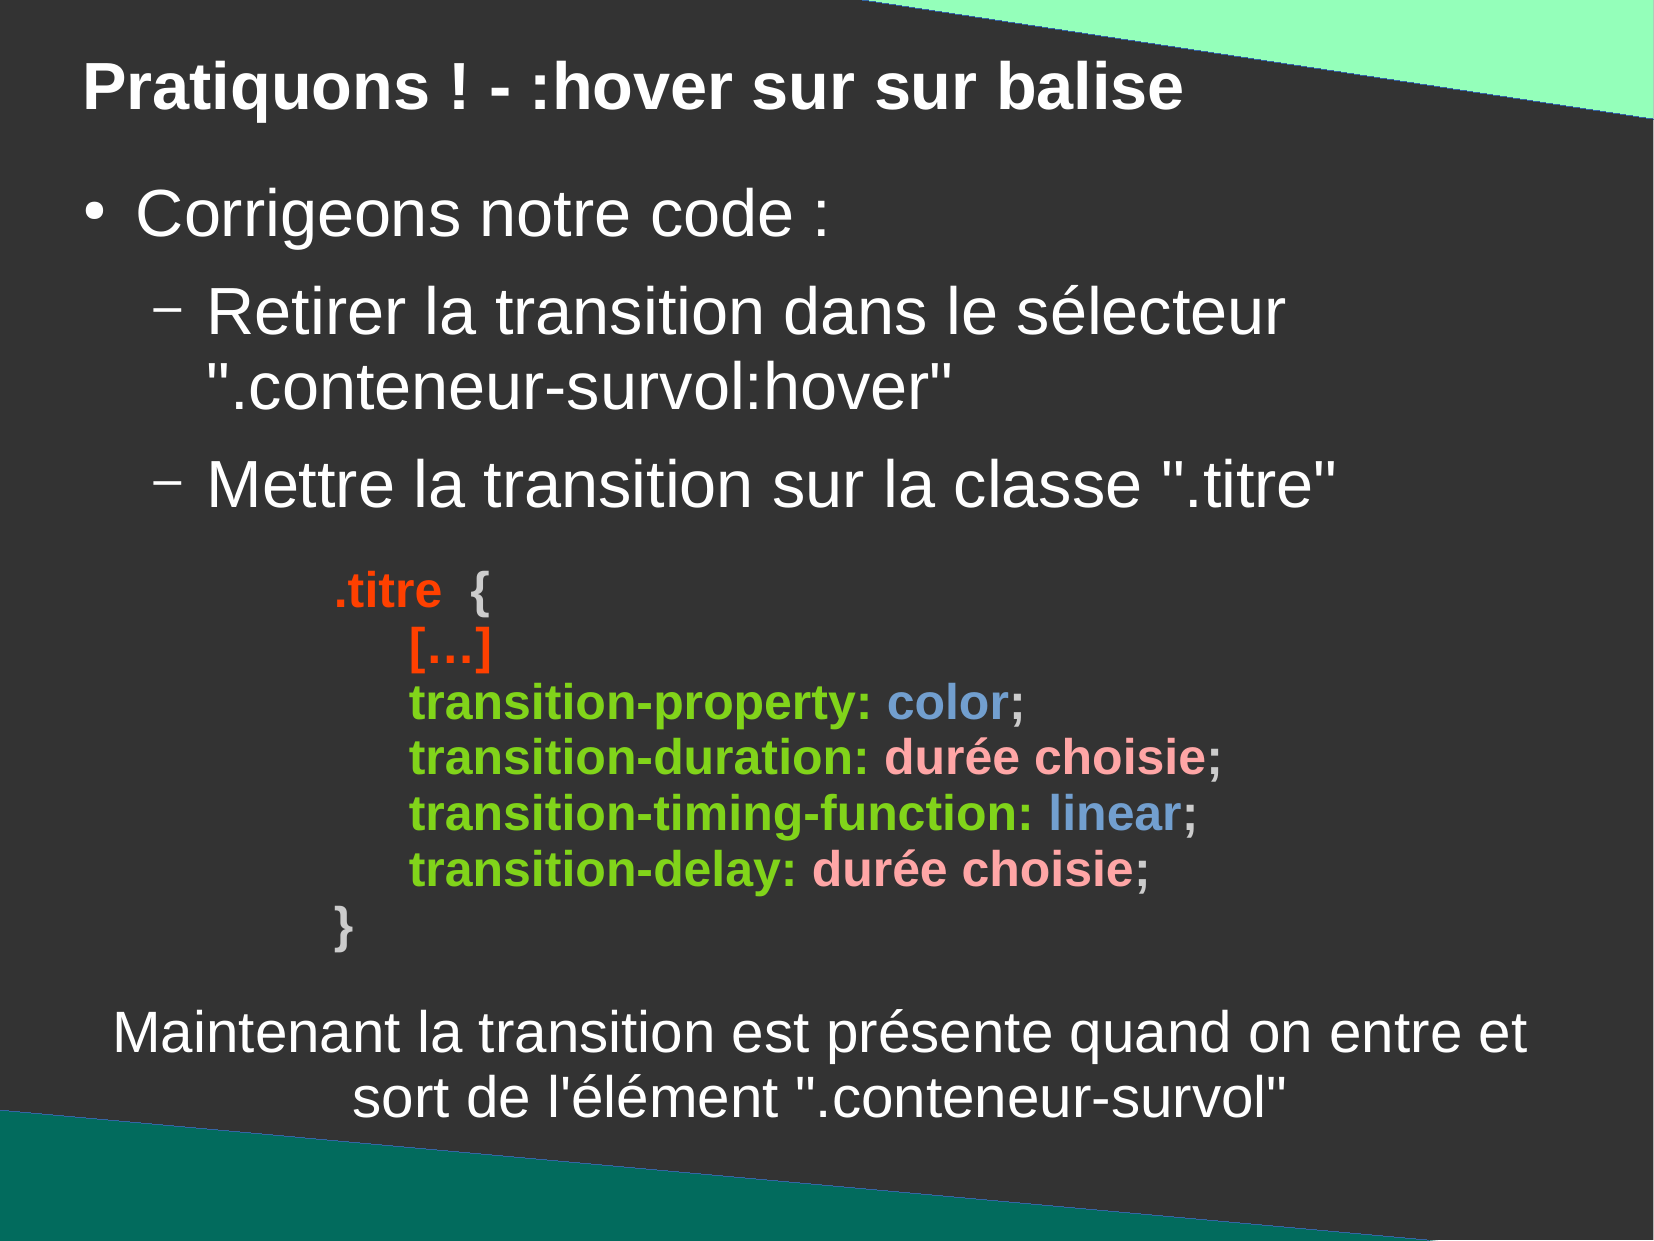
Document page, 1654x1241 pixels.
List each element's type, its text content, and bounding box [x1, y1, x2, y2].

text_box .titre { […] transition-property: color; transition-duration: durée choisie; transition-timing-function: linear; transition-delay: durée choisie; } [318, 555, 1335, 961]
text_box [862, 0, 1654, 120]
list Corrigeons notre code : Retirer la transition dans le sélecteur ".conteneur-survol:hover" Mettre la transition sur la classe ".titre" [64, 175, 1589, 532]
title Pratiquons ! - :hover sur sur balise [82, 49, 1630, 199]
title Maintenant la transition est présente quand on entre et sort de l'élément ".conteneur-survol" [59, 999, 1583, 1134]
